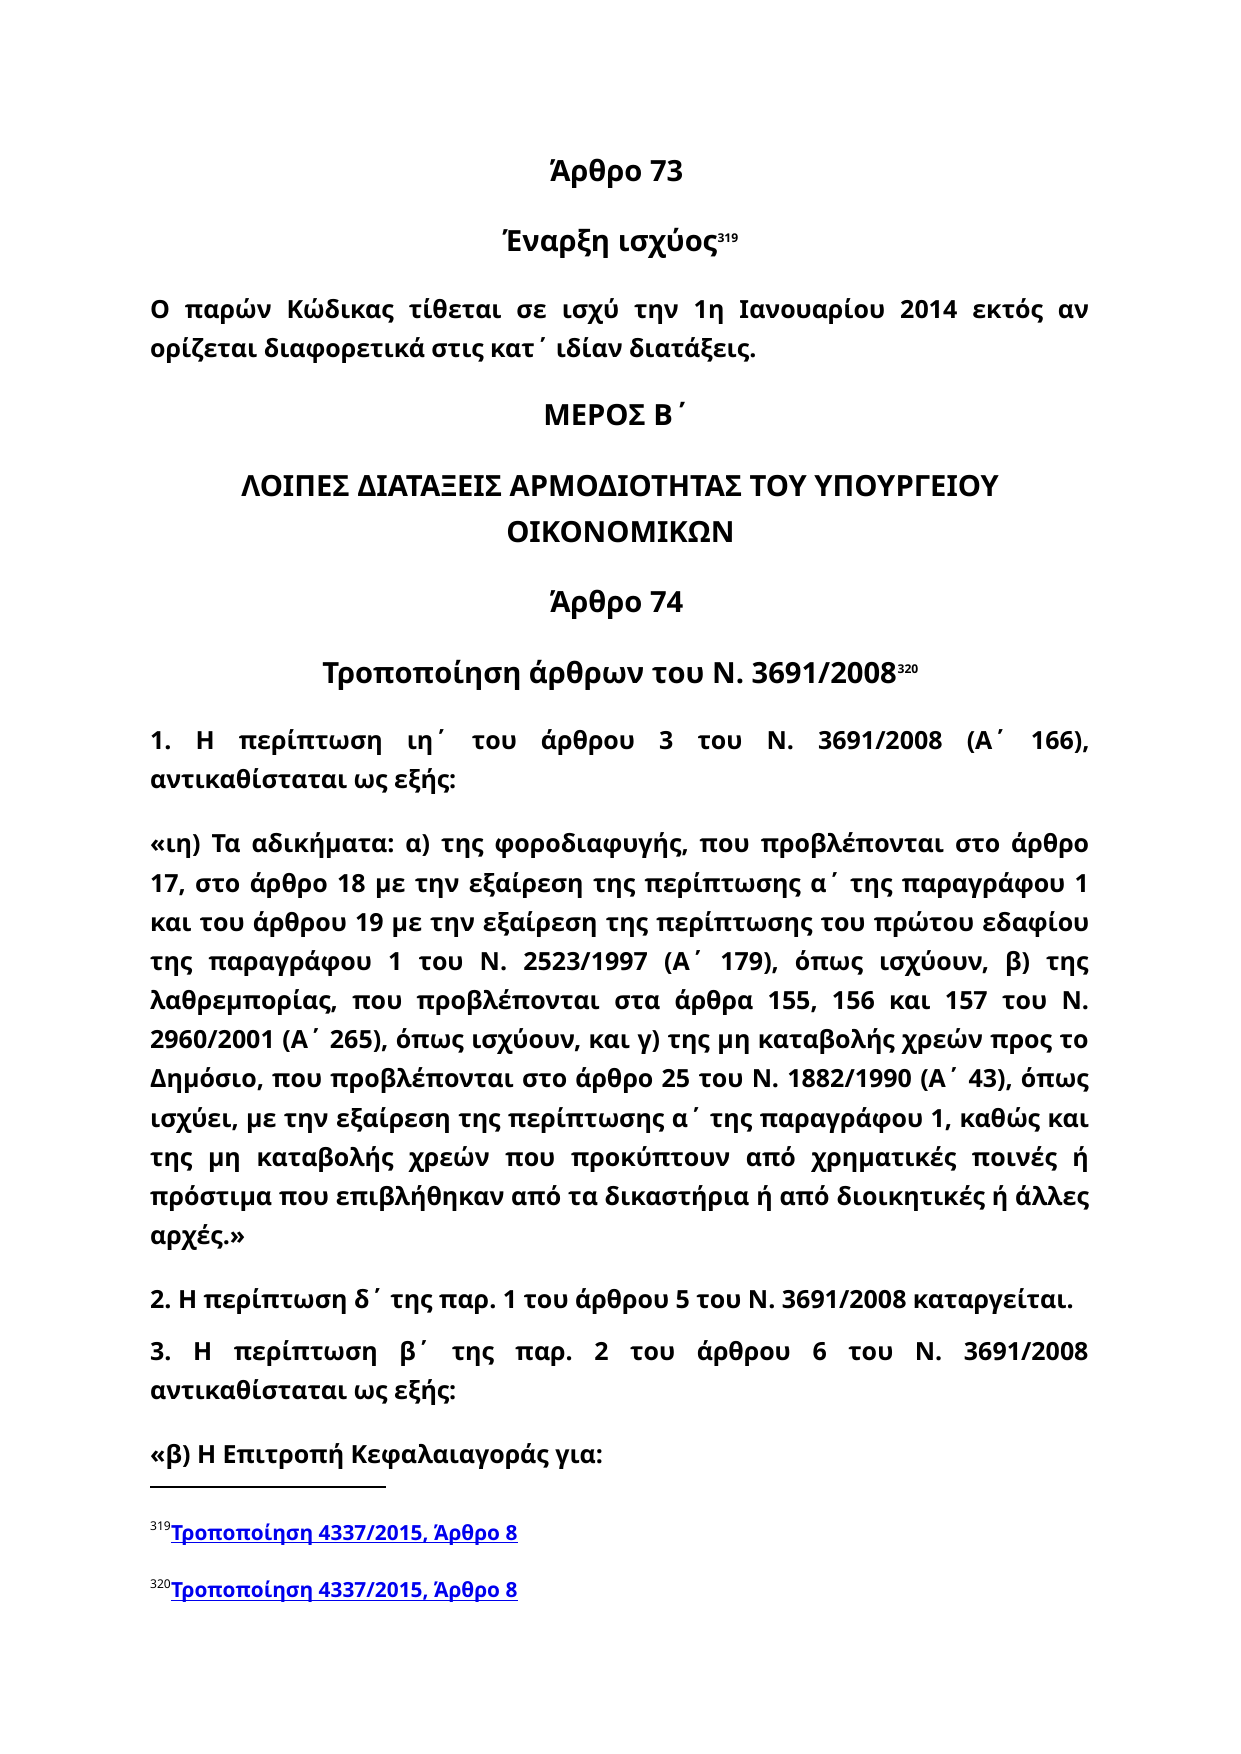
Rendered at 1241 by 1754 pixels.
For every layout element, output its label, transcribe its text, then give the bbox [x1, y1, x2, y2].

text «β) Η Επιτροπή Κεφαλαιαγοράς για: [150, 1437, 1090, 1471]
subtitle Έναρξη ισχύος [150, 221, 1090, 260]
subtitle ΜΕΡΟΣ Β΄ [150, 394, 1090, 434]
subtitle Τροποποίηση άρθρων του Ν. 3691/2008 [150, 652, 1090, 692]
text Ο παρών Κώδικας τίθεται σε ισχύ την 1η Ιανουαρίου 2014 εκτός αν ορίζεται διαφορετικά στις κατ΄ ιδίαν διατάξεις. [150, 291, 1090, 364]
subtitle ΛΟΙΠΕΣ ΔΙΑΤΑΞΕΙΣ ΑΡΜΟΔΙΟΤΗΤΑΣ ΤΟΥ ΥΠΟΥΡΓΕΙΟΥ ΟΙΚΟΝΟΜΙΚΩΝ [150, 465, 1090, 551]
text 2. H περίπτωση δ΄ της παρ. 1 του άρθρου 5 του Ν. 3691/2008 καταργείται. [150, 1282, 1090, 1316]
text Τροποποίηση 4337/2015, Άρθρο 8 [150, 1518, 1090, 1546]
subtitle Άρθρο 73 [150, 150, 1090, 190]
text Τροποποίηση 4337/2015, Άρθρο 8 [150, 1576, 1090, 1604]
subtitle Άρθρο 74 [150, 581, 1090, 621]
text 1. Η περίπτωση ιη΄ του άρθρου 3 του Ν. 3691/2008 (Α΄ 166), αντικαθίσταται ως εξής: [150, 723, 1090, 796]
text «ιη) Τα αδικήματα: α) της φοροδιαφυγής, που προβλέπονται στο άρθρο 17, στο άρθρο 18 με την εξαίρεση της περίπτωσης α΄ της παραγράφου 1 και του άρθρου 19 με την εξαίρεση της περίπτωσης του πρώτου εδαφίου της παραγράφου 1 του Ν. 2523/1997 (Α΄ 179), όπως ισχύουν, β) της λαθρεμπορίας, που προβλέπονται στα άρθρα 155, 156 και 157 του Ν. 2960/2001 (Α΄ 265), όπως ισχύουν, και γ) της μη καταβολής χρεών προς το Δημόσιο, που προβλέπονται στο άρθρο 25 του Ν. 1882/1990 (Α΄ 43), όπως ισχύει, με την εξαίρεση της περίπτωσης α΄ της παραγράφου 1, καθώς και της μη καταβολής χρεών που προκύπτουν από χρηματικές ποινές ή πρόστιμα που επιβλήθηκαν από τα δικαστήρια ή από διοικητικές ή άλλες αρχές.» [150, 826, 1090, 1252]
text 3. H περίπτωση β΄ της παρ. 2 του άρθρου 6 του Ν. 3691/2008 αντικαθίσταται ως εξής: [150, 1333, 1090, 1407]
